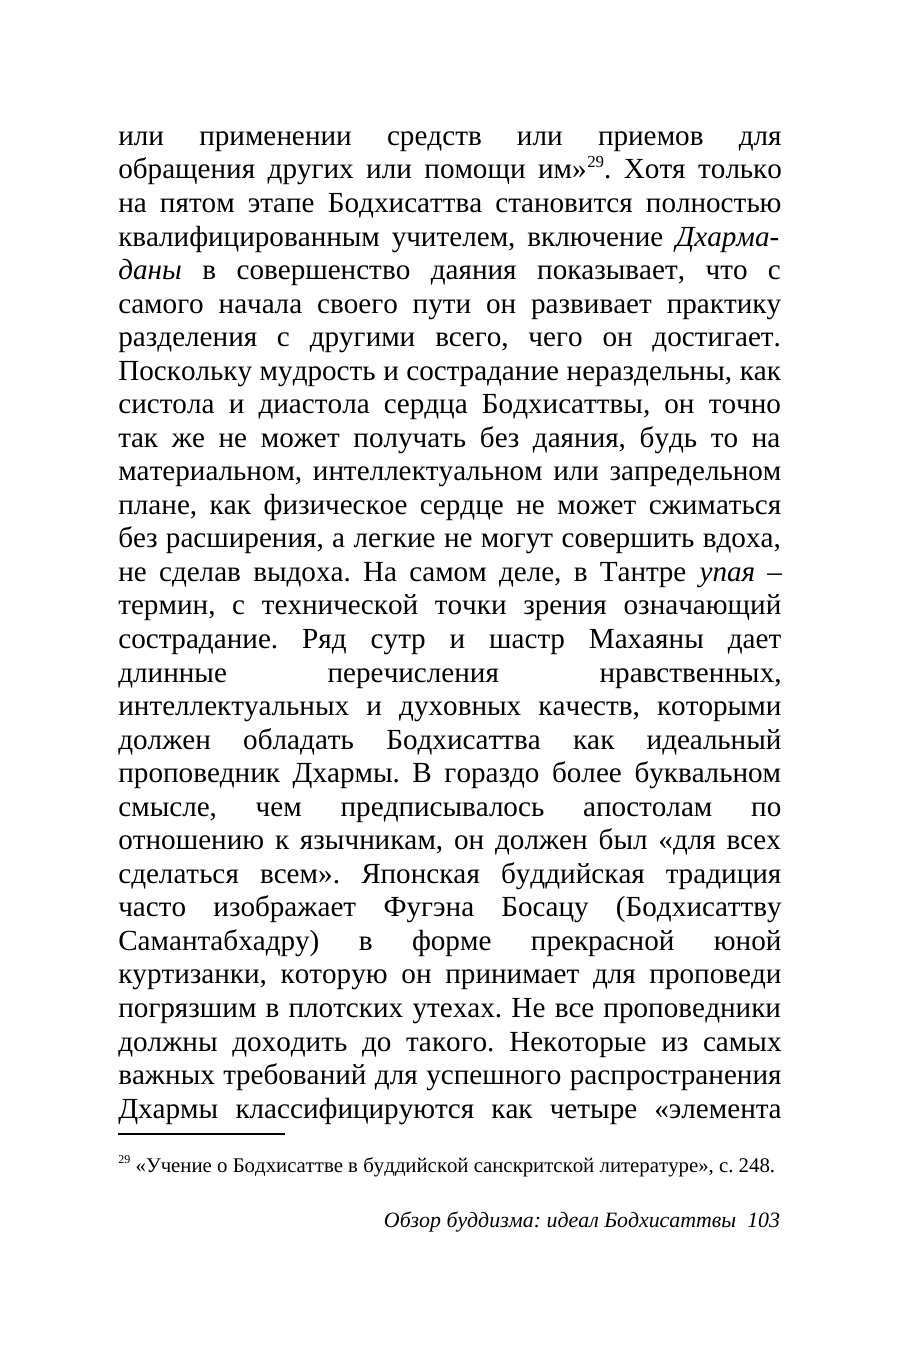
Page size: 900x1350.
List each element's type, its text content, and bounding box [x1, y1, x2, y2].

text «Учение о Бодхисаттве в буддийской санскритской литературе», с. 248. [118, 1153, 782, 1177]
text или применении средств или приемов для обращения других или помощи им». Хотя только на пятом этапе Бодхисаттва становится полностью квалифицированным учителем, включение Дхарма-даны в совершенство даяния показывает, что с самого начала своего пути он развивает практику разделения с другими всего, чего он достигает. Поскольку мудрость и сострадание нераздельны, как систола и диастола сердца Бодхисаттвы, он точно так же не может получать без даяния, будь то на материальном, интеллектуальном или запредельном плане, как физическое сердце не может сжиматься без расширения, а легкие не могут совершить вдоха, не сделав выдоха. На самом деле, в Тантре упая – термин, с технической точки зрения означающий сострадание. Ряд сутр и шастр Махаяны дает длинные перечисления нравственных, интеллектуальных и духовных качеств, которыми должен обладать Бодхисаттва как идеальный проповедник Дхармы. В гораздо более буквальном смысле, чем предписывалось апостолам по отношению к язычникам, он должен был «для всех сделаться всем». Японская буддийская традиция часто изображает Фугэна Босацу (Бодхисаттву Самантабхадру) в форме прекрасной юной куртизанки, которую он принимает для проповеди погрязшим в плотских утехах. Не все проповедники должны доходить до такого. Некоторые из самых важных требований для успешного распространения Дхармы классифицируются как четыре «элемента [118, 118, 782, 1124]
